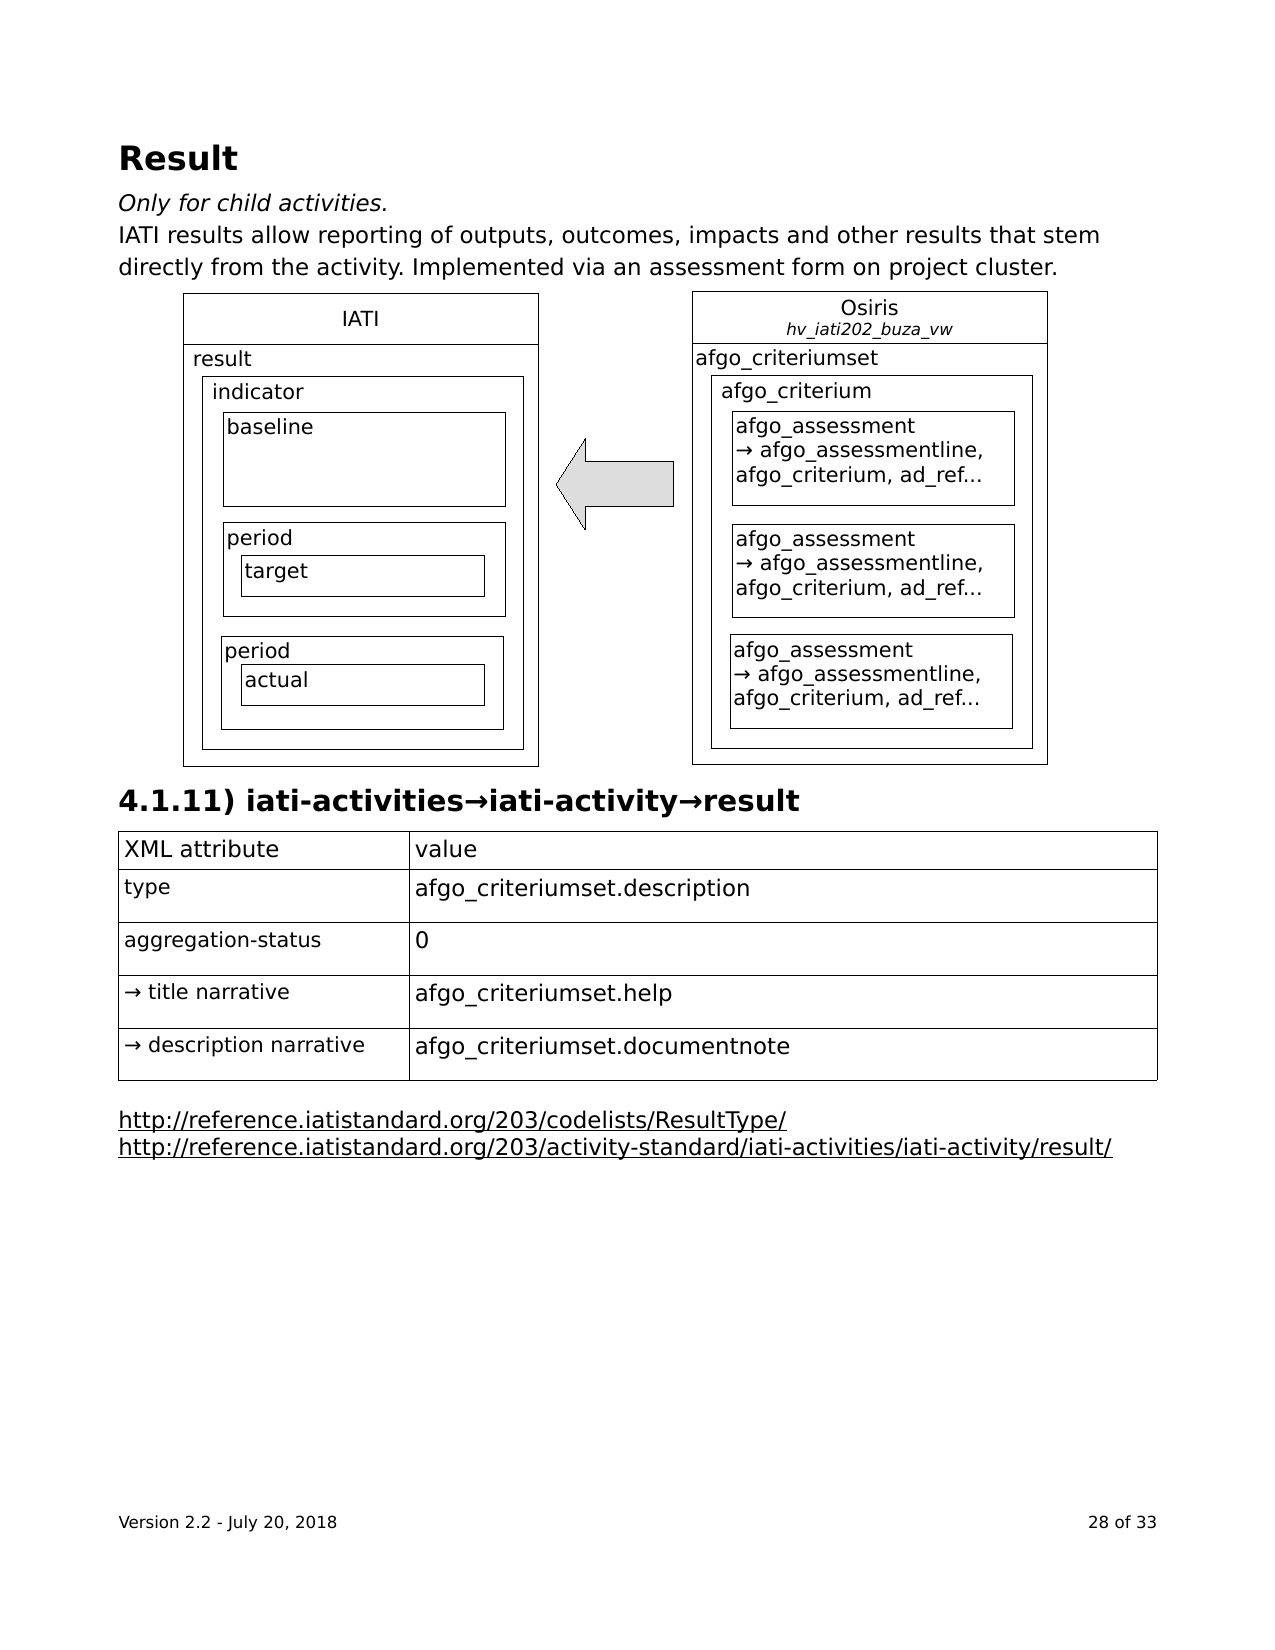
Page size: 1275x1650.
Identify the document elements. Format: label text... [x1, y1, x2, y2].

text Only for child activities. IATI results allow reporting of outputs, outcomes, impacts and other results that stem directly from the activity. Implemented via an assessment form on project cluster. [118, 191, 1157, 345]
subtitle Result [118, 139, 1157, 178]
text http://reference.iatistandard.org/203/codelists/ResultType/ [118, 1081, 1157, 1134]
text http://reference.iatistandard.org/203/activity-standard/iati-activities/iati-activity/result/ [118, 1134, 1157, 1160]
table_cell afgo_criteriumset.documentnote [410, 1029, 1157, 1080]
table_cell afgo_criteriumset.help [410, 976, 1157, 1027]
table_cell → description narrative [119, 1029, 409, 1080]
table_cell type [119, 870, 409, 922]
table_header XML attribute [119, 832, 409, 869]
table_header value [410, 832, 1157, 869]
subtitle 4.1.11) iati-activities→iati-activity→result [118, 784, 1157, 818]
table_cell afgo_criteriumset.description [410, 870, 1157, 922]
table_cell aggregation-status [119, 923, 409, 974]
table_cell → title narrative [119, 976, 409, 1027]
table_cell 0 [410, 923, 1157, 974]
